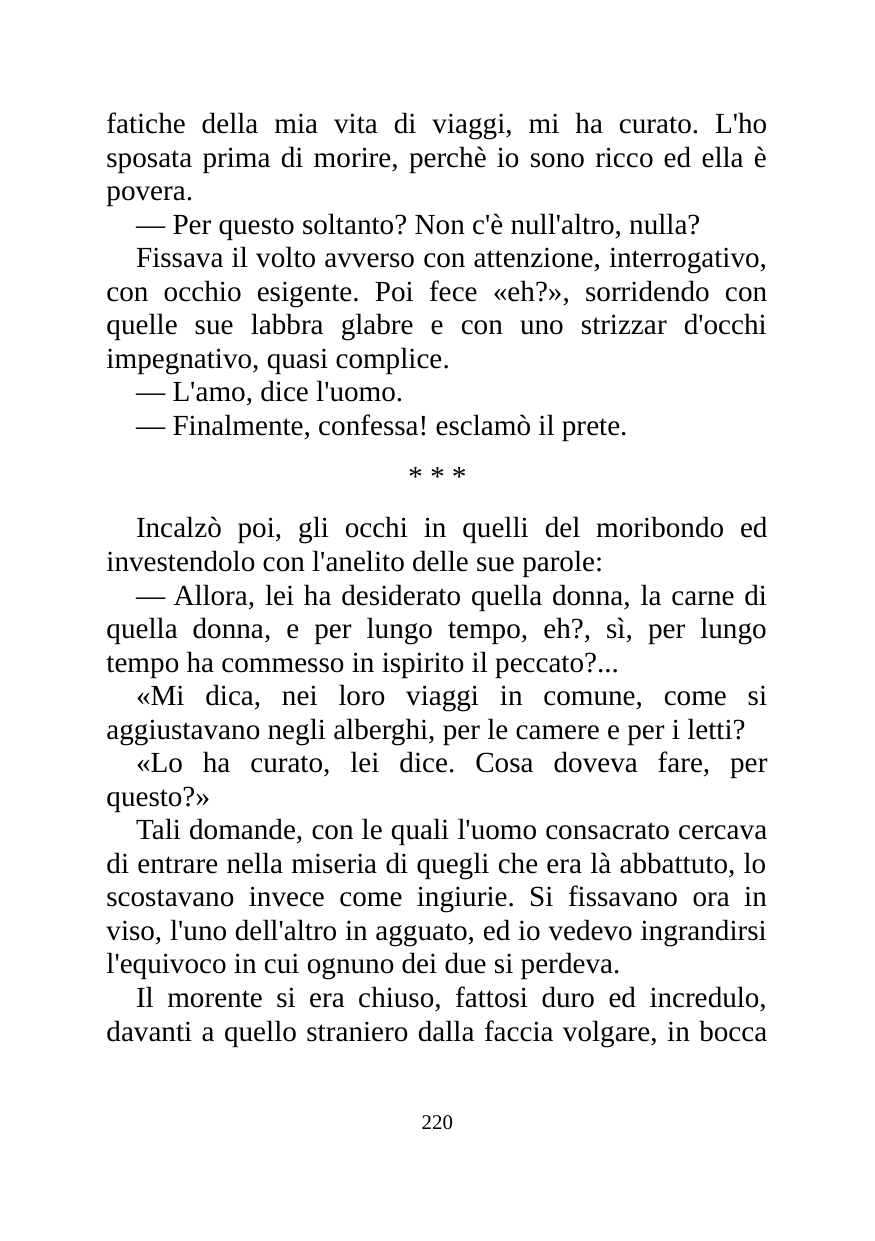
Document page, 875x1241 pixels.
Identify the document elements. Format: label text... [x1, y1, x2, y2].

text «Mi dica, nei loro viaggi in comune, come si aggiustavano negli alberghi, per le camere e per i letti? [106, 678, 768, 745]
text «Lo ha curato, lei dice. Cosa doveva fare, per questo?» [106, 745, 768, 812]
text — Per questo soltanto? Non c'è null'altro, nulla? [106, 207, 768, 240]
text — Finalmente, confessa! esclamò il prete. [106, 408, 768, 442]
text — Allora, lei ha desiderato quella donna, la carne di quella donna, e per lungo tempo, eh?, sì, per lungo tempo ha commesso in ispirito il peccato?... [106, 578, 768, 678]
text Il morente si era chiuso, fattosi duro ed incredulo, davanti a quello straniero dalla faccia volgare, in bocca [106, 980, 768, 1047]
text fatiche della mia vita di viaggi, mi ha curato. L'ho sposata prima di morire, perchè io sono ricco ed ella è povera. [106, 106, 768, 207]
text Fissava il volto avverso con attenzione, interrogativo, con occhio esigente. Poi fece «eh?», sorridendo con quelle sue labbra glabre e con uno strizzar d'occhi impegnativo, quasi complice. [106, 240, 768, 374]
text — L'amo, dice l'uomo. [106, 374, 768, 408]
text * * * [106, 459, 768, 493]
text Tali domande, con le quali l'uomo consacrato cercava di entrare nella miseria di quegli che era là abbattuto, lo scostavano invece come ingiurie. Si fissavano ora in viso, l'uno dell'altro in agguato, ed io vedevo ingrandirsi l'equivoco in cui ognuno dei due si perdeva. [106, 812, 768, 980]
text Incalzò poi, gli occhi in quelli del moribondo ed investendolo con l'anelito delle sue parole: [106, 511, 768, 578]
